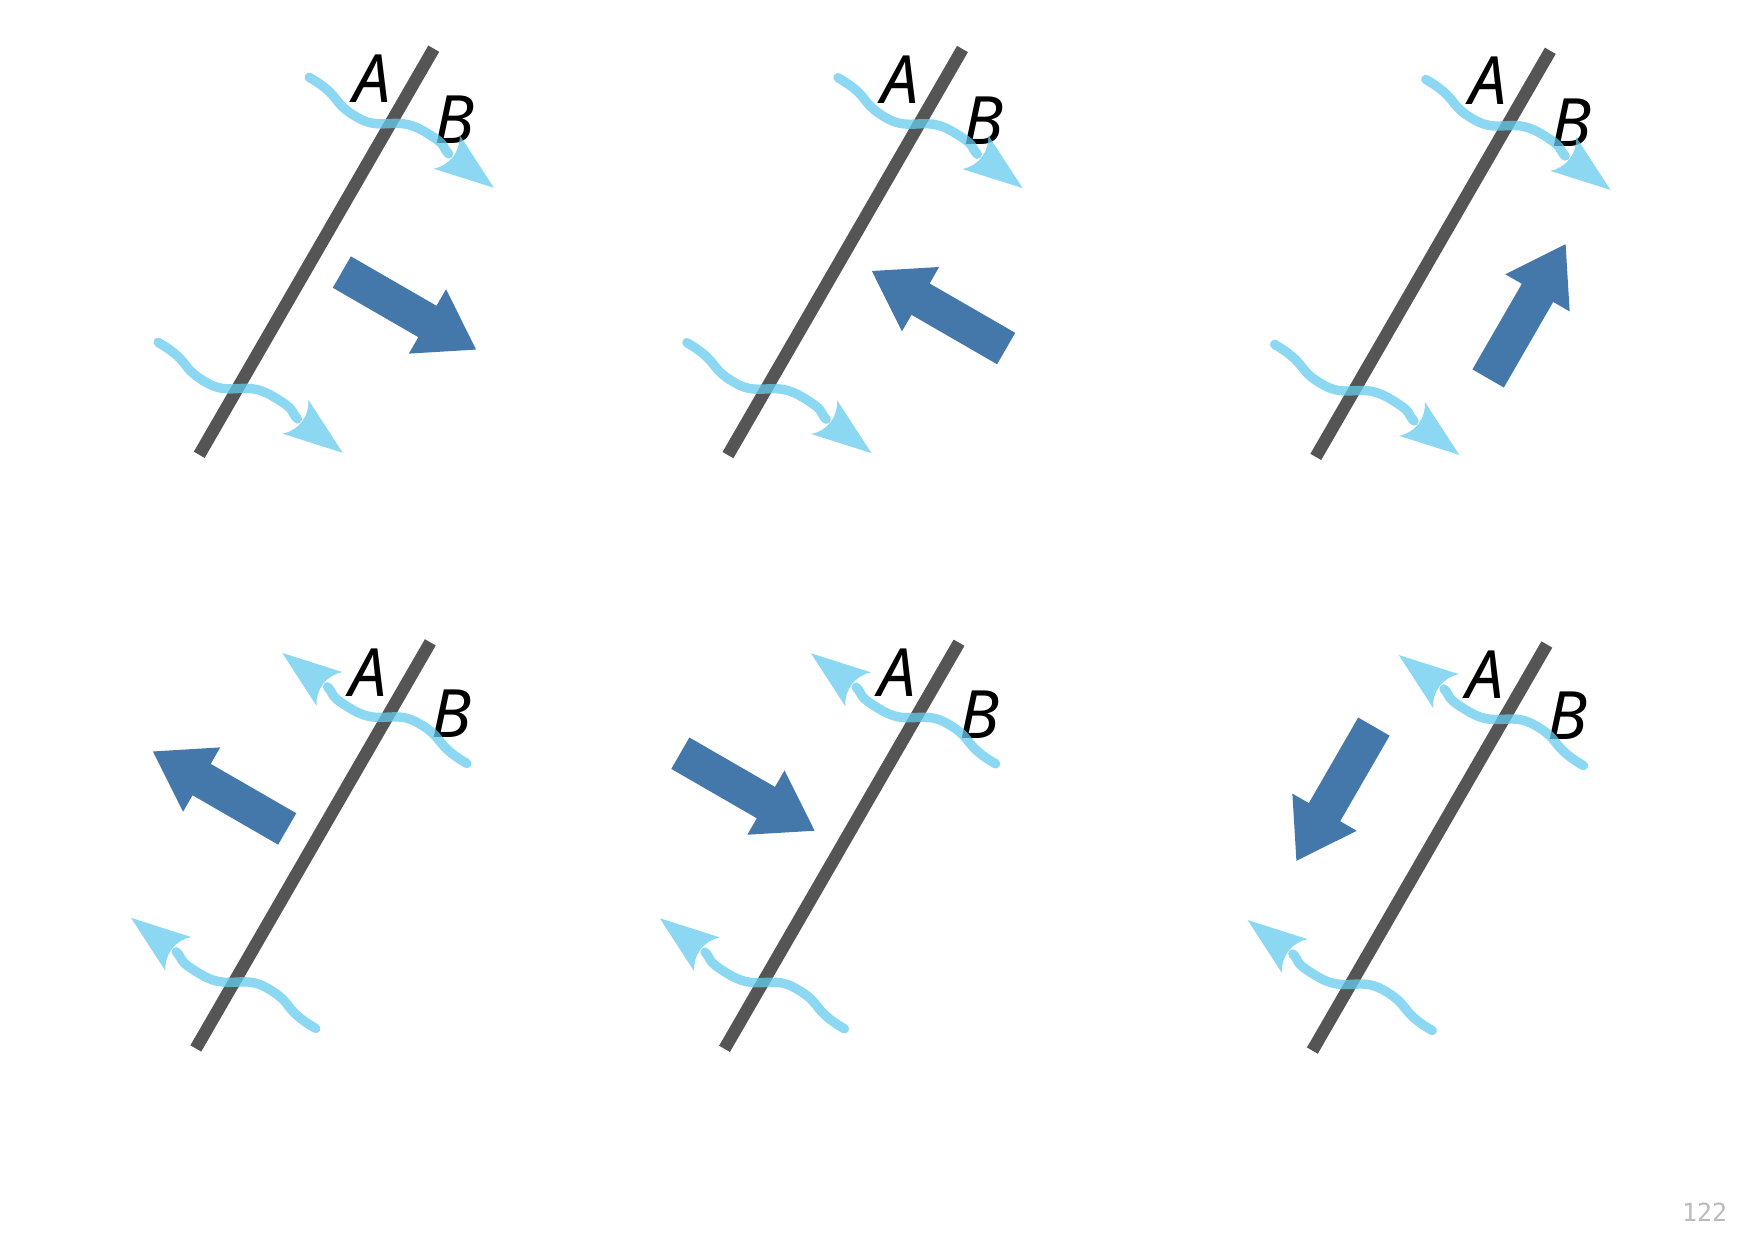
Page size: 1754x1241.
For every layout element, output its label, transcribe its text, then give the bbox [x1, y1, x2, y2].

text_box A [338, 24, 417, 106]
text_box A [863, 618, 942, 700]
text_box [1472, 244, 1570, 388]
text_box [152, 747, 297, 845]
text_box B [948, 65, 1019, 148]
text_box A [867, 24, 945, 106]
text_box A [1454, 26, 1533, 108]
text_box [871, 266, 1016, 365]
text_box B [419, 65, 491, 147]
text_box B [1536, 67, 1607, 150]
text_box B [944, 659, 1016, 741]
text_box [1292, 717, 1390, 861]
text_box B [416, 659, 487, 741]
text_box A [1451, 619, 1530, 702]
text_box [671, 737, 815, 835]
text_box [332, 256, 477, 354]
text_box A [334, 617, 413, 700]
text_box B [1532, 661, 1604, 743]
